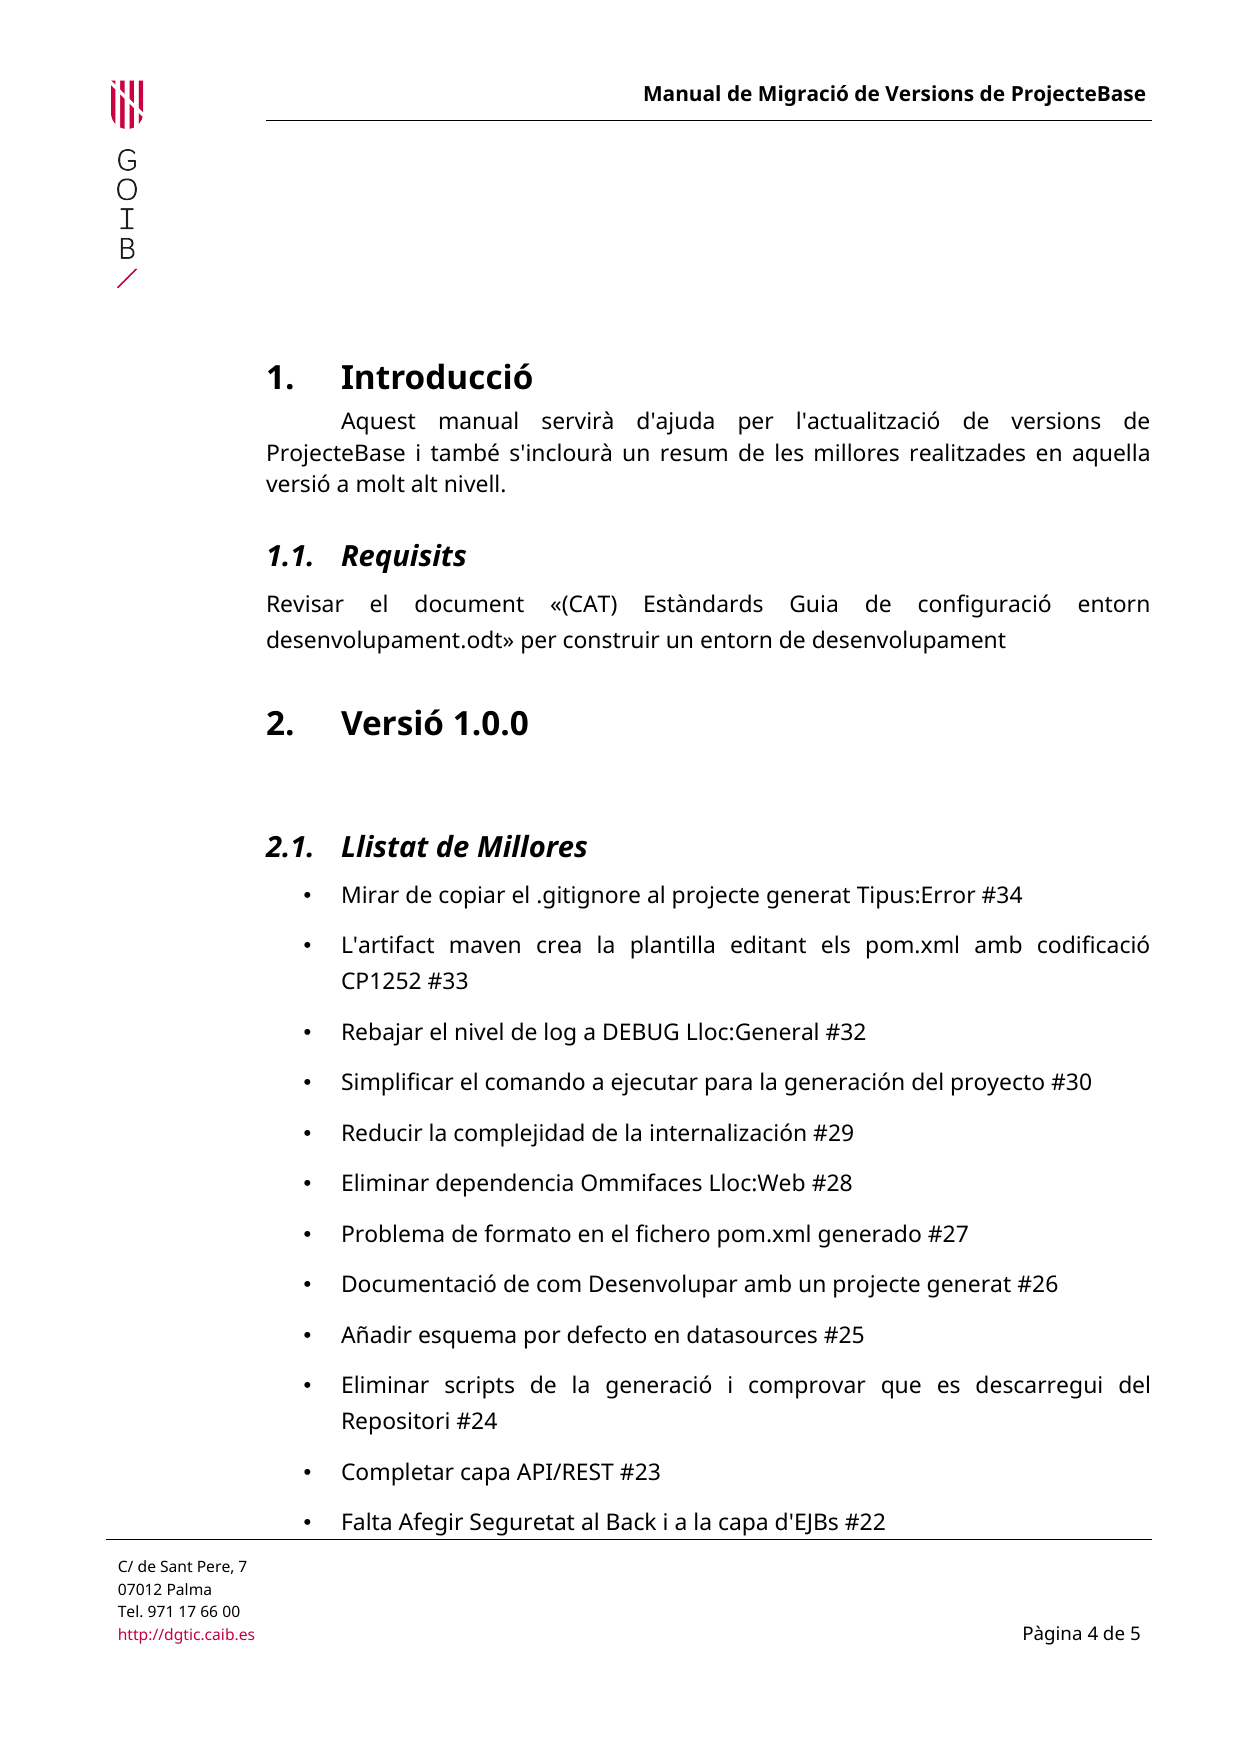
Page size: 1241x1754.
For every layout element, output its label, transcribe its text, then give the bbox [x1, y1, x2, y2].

list Mirar de copiar el .gitignore al projecte generat Tipus:Error #34 [303, 879, 1152, 910]
text Aquest manual servirà d'ajuda per l'actualització de versions de ProjecteBase i també s'inclourà un resum de les millores realitzades en aquella versió a molt alt nivell. [266, 405, 1152, 499]
subtitle Requisits [266, 536, 1152, 575]
picture [82, 57, 172, 319]
list Documentació de com Desenvolupar amb un projecte generat #26 [303, 1268, 1152, 1299]
list Falta Afegir Seguretat al Back i a la capa d'EJBs #22 [303, 1506, 1152, 1538]
list Problema de formato en el fichero pom.xml generado #27 [303, 1218, 1152, 1249]
subtitle Introducció [266, 353, 1152, 399]
list Reducir la complejidad de la internalización #29 [303, 1117, 1152, 1148]
subtitle Versió 1.0.0 [266, 699, 1152, 745]
subtitle Llistat de Millores [266, 827, 1152, 866]
list Eliminar dependencia Ommifaces Lloc:Web #28 [303, 1167, 1152, 1198]
list Añadir esquema por defecto en datasources #25 [303, 1319, 1152, 1350]
list Completar capa API/REST #23 [303, 1456, 1152, 1487]
text Revisar el document «(CAT) Estàndards Guia de configuració entorn desenvolupament.odt» per construir un entorn de desenvolupament [266, 588, 1152, 655]
list Rebajar el nivel de log a DEBUG Lloc:General #32 [303, 1016, 1152, 1047]
list L'artifact maven crea la plantilla editant els pom.xml amb codificació CP1252 #33 [303, 929, 1152, 996]
list Eliminar scripts de la generació i comprovar que es descarregui del Repositori #24 [303, 1369, 1152, 1437]
list Simplificar el comando a ejecutar para la generación del proyecto #30 [303, 1066, 1152, 1097]
